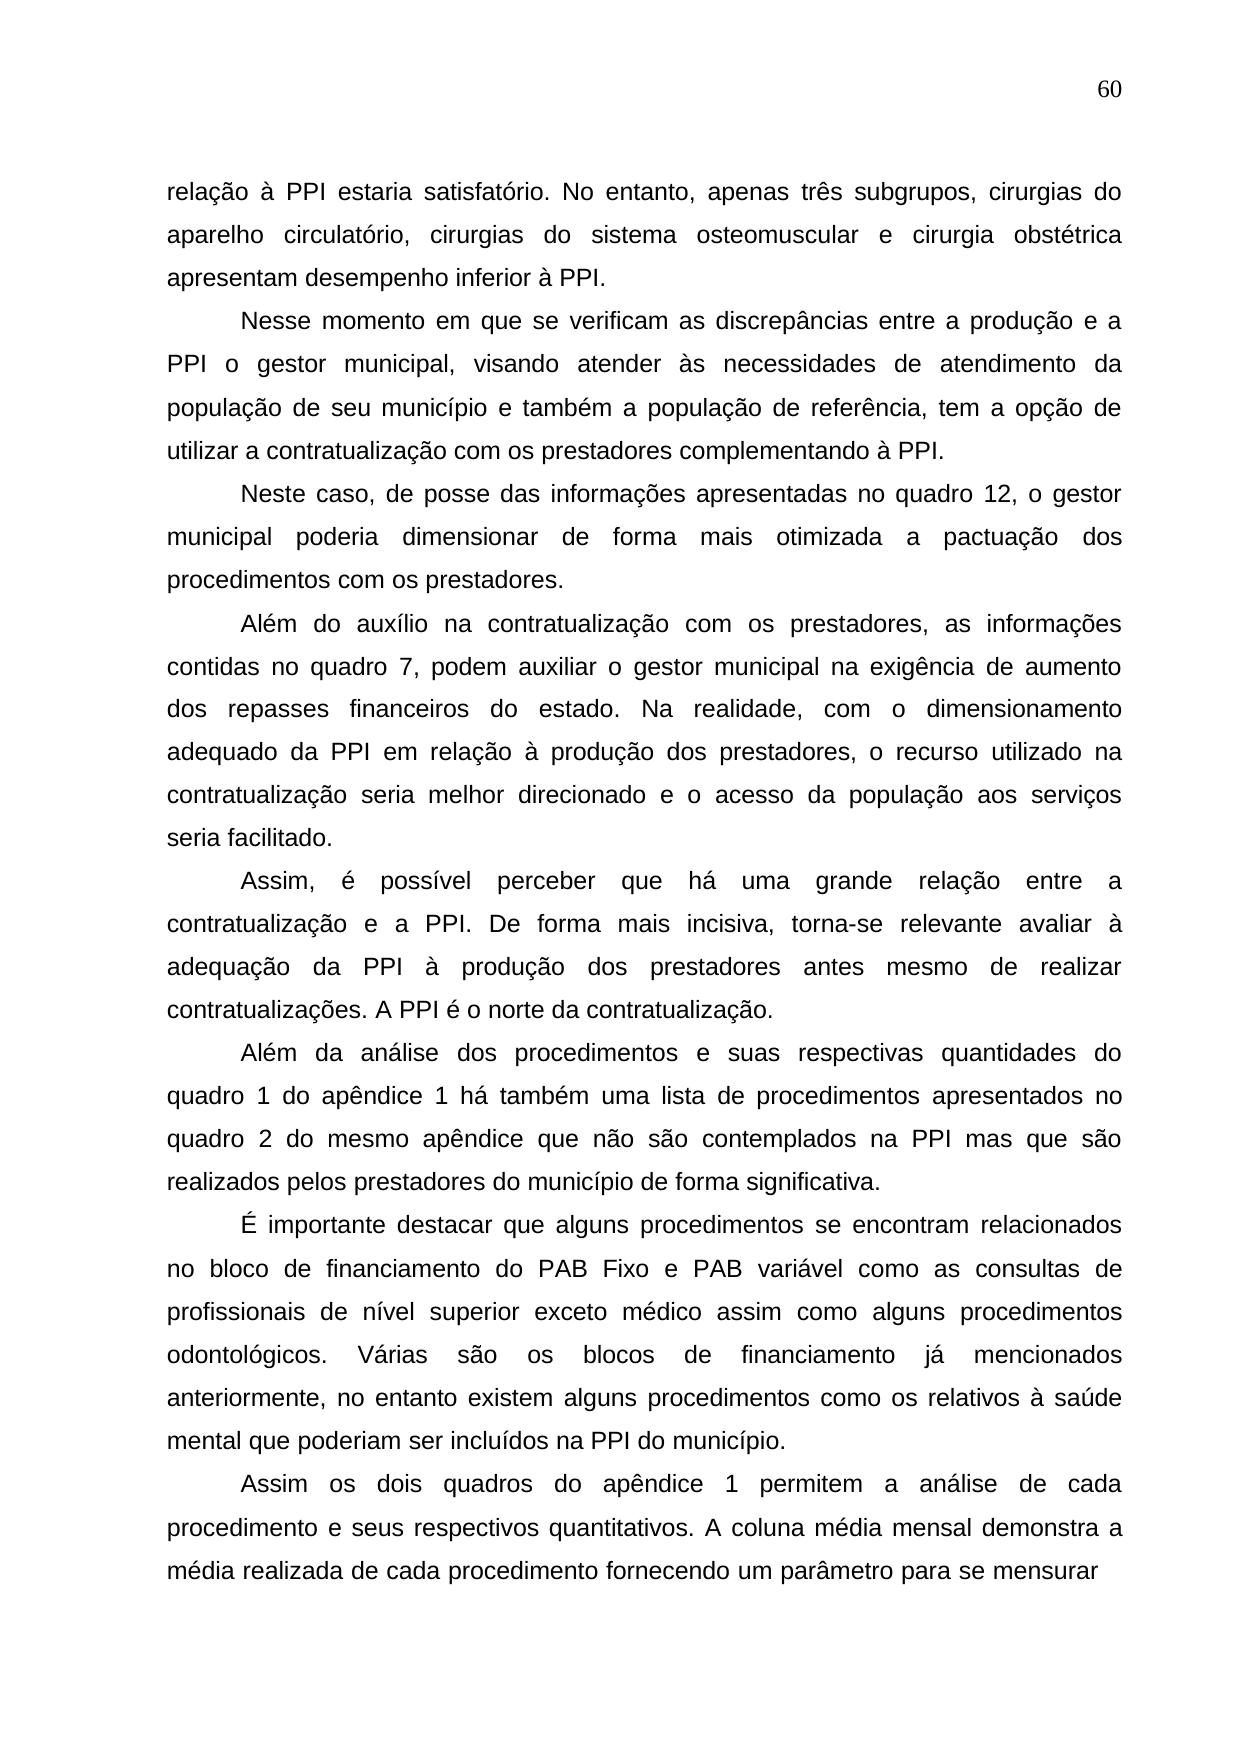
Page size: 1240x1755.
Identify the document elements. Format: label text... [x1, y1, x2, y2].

text relação à PPI estaria satisfatório. No entanto, apenas três subgrupos, cirurgias do aparelho circulatório, cirurgias do sistema osteomuscular e cirurgia obstétrica apresentam desempenho inferior à PPI. [167, 177, 1122, 292]
text Nesse momento em que se verificam as discrepâncias entre a produção e a PPI o gestor municipal, visando atender às necessidades de atendimento da população de seu município e também a população de referência, tem a opção de utilizar a contratualização com os prestadores complementando à PPI. [167, 306, 1122, 464]
text Além da análise dos procedimentos e suas respectivas quantidades do quadro 1 do apêndice 1 há também uma lista de procedimentos apresentados no quadro 2 do mesmo apêndice que não são contemplados na PPI mas que são realizados pelos prestadores do município de forma significativa. [167, 1038, 1122, 1196]
text É importante destacar que alguns procedimentos se encontram relacionados no bloco de financiamento do PAB Fixo e PAB variável como as consultas de profissionais de nível superior exceto médico assim como alguns procedimentos odontológicos. Várias são os blocos de financiamento já mencionados anteriormente, no entanto existem alguns procedimentos como os relativos à saúde mental que poderiam ser incluídos na PPI do município. [167, 1211, 1122, 1455]
text Além do auxílio na contratualização com os prestadores, as informações contidas no quadro 7, podem auxiliar o gestor municipal na exigência de aumento dos repasses financeiros do estado. Na realidade, com o dimensionamento adequado da PPI em relação à produção dos prestadores, o recurso utilizado na contratualização seria melhor direcionado e o acesso da população aos serviços seria facilitado. [167, 609, 1122, 852]
text Assim, é possível perceber que há uma grande relação entre a contratualização e a PPI. De forma mais incisiva, torna-se relevante avaliar à adequação da PPI à produção dos prestadores antes mesmo de realizar contratualizações. A PPI é o norte da contratualização. [167, 866, 1122, 1023]
text Assim os dois quadros do apêndice 1 permitem a análise de cada procedimento e seus respectivos quantitativos. A coluna média mensal demonstra a média realizada de cada procedimento fornecendo um parâmetro para se mensurar [167, 1469, 1123, 1584]
text Neste caso, de posse das informações apresentadas no quadro 12, o gestor municipal poderia dimensionar de forma mais otimizada a pactuação dos procedimentos com os prestadores. [167, 479, 1123, 594]
